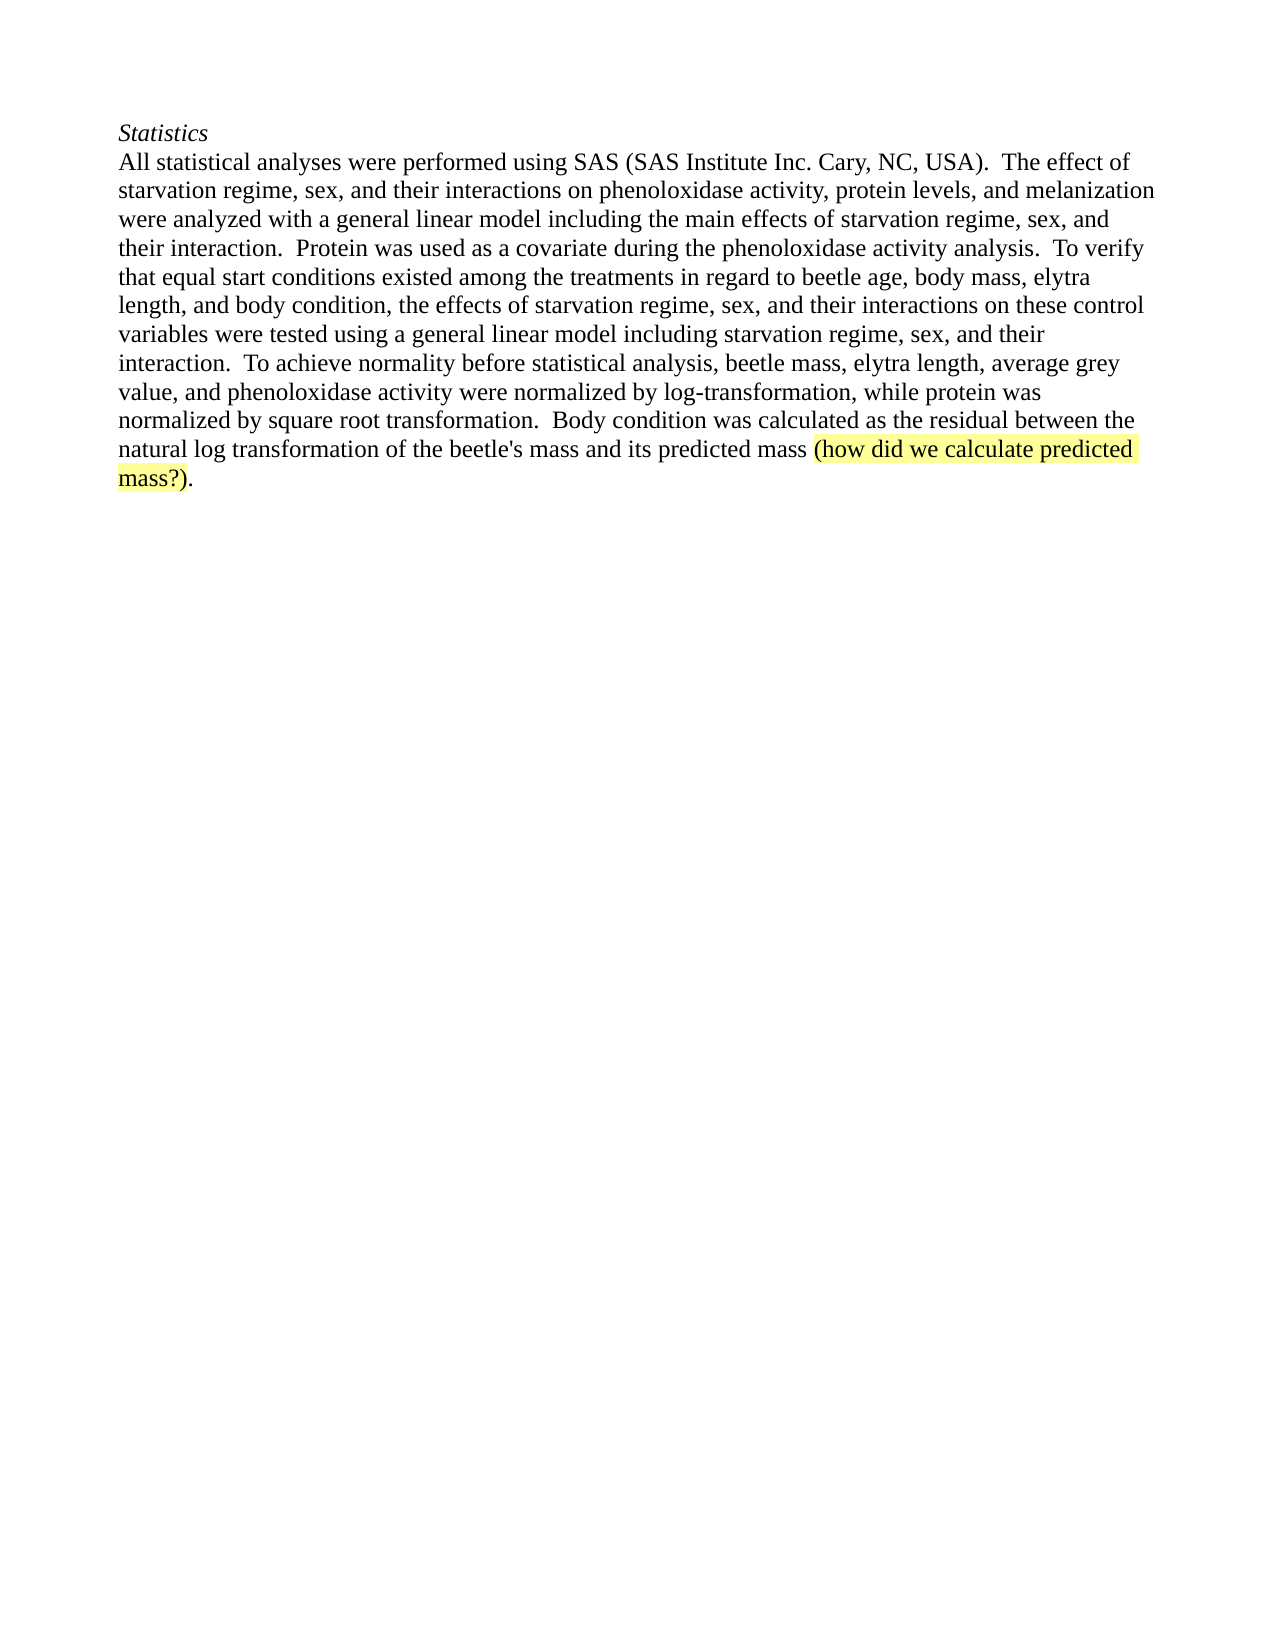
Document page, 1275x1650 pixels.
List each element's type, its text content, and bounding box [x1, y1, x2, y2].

text All statistical analyses were performed using SAS (SAS Institute Inc. Cary, NC, USA). The effect of starvation regime, sex, and their interactions on phenoloxidase activity, protein levels, and melanization were analyzed with a general linear model including the main effects of starvation regime, sex, and their interaction. Protein was used as a covariate during the phenoloxidase activity analysis. To verify that equal start conditions existed among the treatments in regard to beetle age, body mass, elytra length, and body condition, the effects of starvation regime, sex, and their interactions on these control variables were tested using a general linear model including starvation regime, sex, and their interaction. To achieve normality before statistical analysis, beetle mass, elytra length, average grey value, and phenoloxidase activity were normalized by log-transformation, while protein was normalized by square root transformation. Body condition was calculated as the residual between the natural log transformation of the beetle's mass and its predicted mass (how did we calculate predicted mass?). [118, 147, 1157, 492]
text Statistics [118, 118, 1157, 147]
